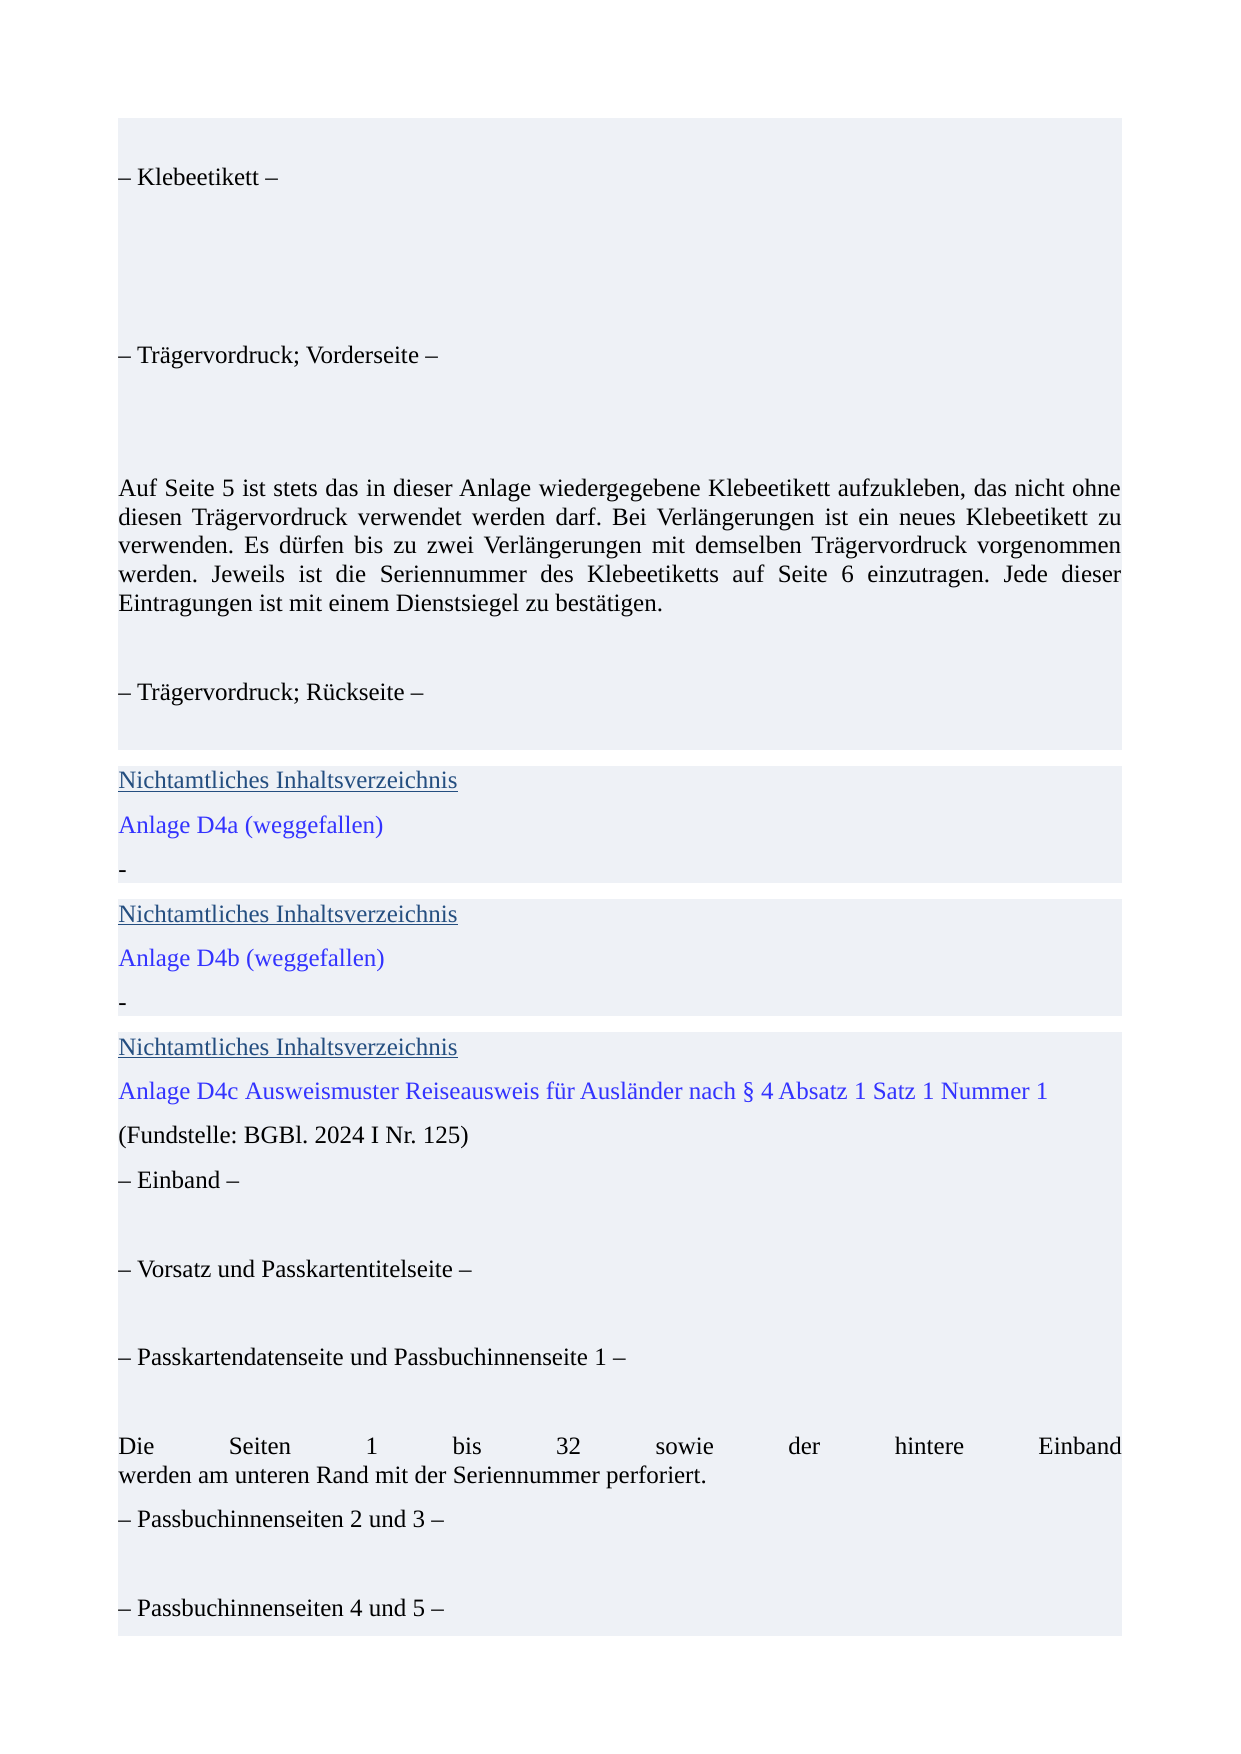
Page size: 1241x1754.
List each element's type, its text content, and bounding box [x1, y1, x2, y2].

text – Einband – [118, 1165, 1122, 1194]
subtitle Anlage D4b (weggefallen) [118, 943, 1122, 972]
text – Passbuchinnenseiten 2 und 3 – [118, 1504, 1122, 1533]
subtitle Anlage D4a (weggefallen) [118, 810, 1122, 839]
text Nichtamtliches Inhaltsverzeichnis [118, 766, 1122, 794]
text – Trägervordruck; Rückseite – [118, 677, 1122, 706]
subtitle Anlage D4c Ausweismuster Reiseausweis für Ausländer nach § 4 Absatz 1 Satz 1 Nummer 1 [118, 1076, 1122, 1105]
text – Trägervordruck; Vorderseite – [118, 340, 1122, 369]
text Nichtamtliches Inhaltsverzeichnis [118, 899, 1122, 927]
text – Passkartendatenseite und Passbuchinnenseite 1 – [118, 1342, 1122, 1371]
text - [118, 854, 1122, 883]
text – Passbuchinnenseiten 4 und 5 – [118, 1593, 1122, 1622]
text Die Seiten 1 bis 32 sowie der hintere Einband werden am unteren Rand mit der Seriennummer perforiert. [118, 1431, 1122, 1489]
text (Fundstelle: BGBl. 2024 I Nr. 125) [118, 1121, 1122, 1149]
text Auf Seite 5 ist stets das in dieser Anlage wiedergegebene Klebeetikett aufzukleben, das nicht ohne diesen Trägervordruck verwendet werden darf. Bei Verlängerungen ist ein neues Klebeetikett zu verwenden. Es dürfen bis zu zwei Verlängerungen mit demselben Trägervordruck vorgenommen werden. Jeweils ist die Seriennummer des Klebeetiketts auf Seite 6 einzutragen. Jede dieser Eintragungen ist mit einem Dienstsiegel zu bestätigen. [118, 473, 1122, 617]
text – Vorsatz und Passkartentitelseite – [118, 1254, 1122, 1282]
text - [118, 987, 1122, 1016]
text – Klebeetikett – [118, 162, 1122, 191]
text Nichtamtliches Inhaltsverzeichnis [118, 1032, 1122, 1061]
